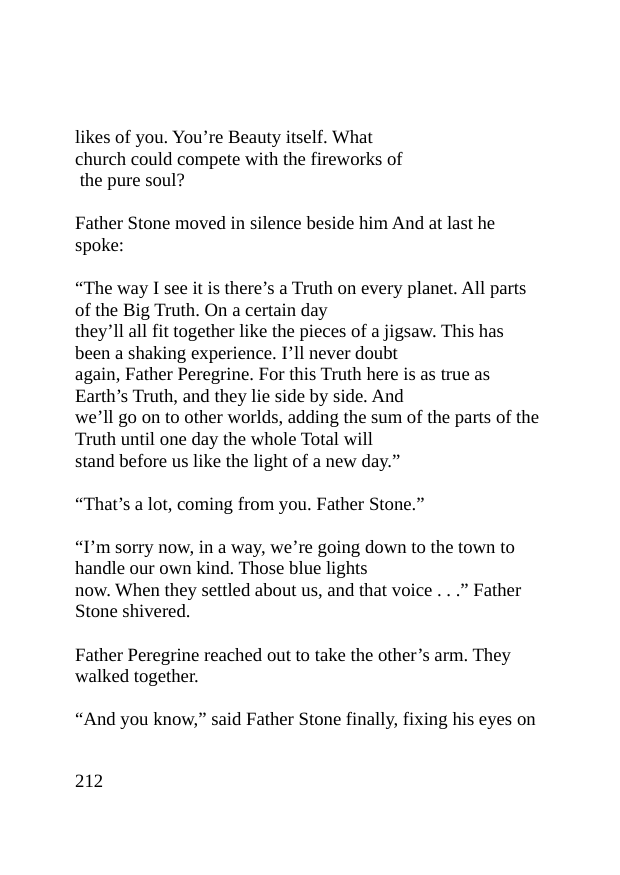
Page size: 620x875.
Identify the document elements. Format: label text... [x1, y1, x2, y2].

text likes of you. You’re Beauty itself. What church could compete with the fireworks of [75, 126, 544, 169]
text the pure soul? Father Stone moved in silence beside him And at last he spoke: “The way I see it is there’s a Truth on every planet. All parts of the Big Truth. On a certain day they’ll all fit together like the pieces of a jigsaw. This has been a shaking experience. I’ll never doubt again, Father Peregrine. For this Truth here is as true as Earth’s Truth, and they lie side by side. And we’ll go on to other worlds, adding the sum of the parts of the Truth until one day the whole Total will stand before us like the light of a new day.” “That’s a lot, coming from you. Father Stone.” “I’m sorry now, in a way, we’re going down to the town to handle our own kind. Those blue lights now. When they settled about us, and that voice . . .” Father Stone shivered. Father Peregrine reached out to take the other’s arm. They walked together. “And you know,” said Father Stone finally, fixing his eyes on [75, 169, 544, 730]
